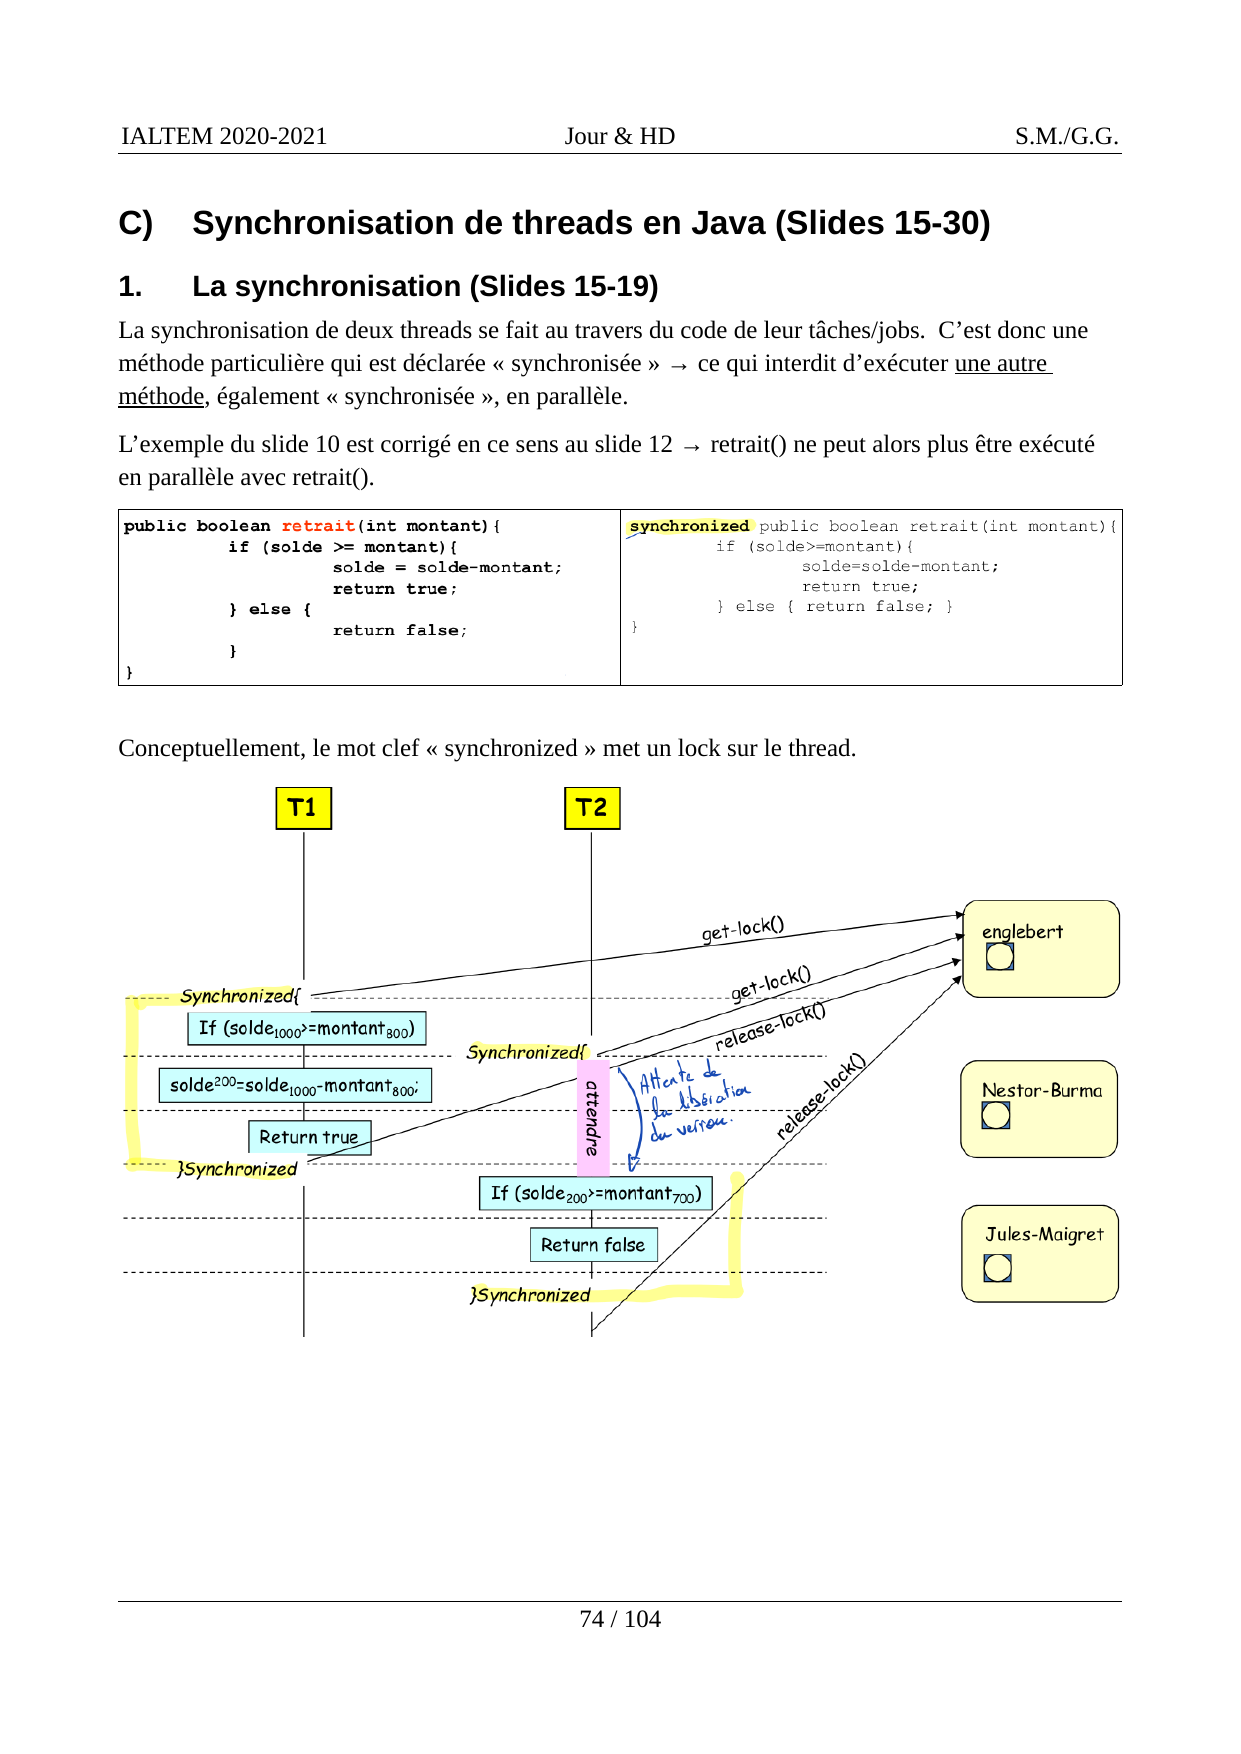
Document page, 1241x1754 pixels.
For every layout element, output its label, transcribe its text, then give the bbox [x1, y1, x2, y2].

table_header [621, 510, 1122, 685]
text L’exemple du slide 10 est corrigé en ce sens au slide 12 → retrait() ne peut alors plus être exécuté en parallèle avec retrait(). [118, 429, 1122, 491]
picture [625, 515, 1117, 633]
table_header [119, 510, 620, 685]
picture [123, 515, 566, 680]
text Conceptuellement, le mot clef « synchronized » met un lock sur le thread. [118, 733, 1122, 762]
subtitle La synchronisation (Slides 15-19) [118, 269, 1122, 303]
text La synchronisation de deux threads se fait au travers du code de leur tâches/jobs. C’est donc une méthode particulière qui est déclarée « synchronisée » → ce qui interdit d’exécuter une autre méthode, également « synchronisée », en parallèle. [118, 315, 1122, 410]
subtitle Synchronisation de threads en Java (Slides 15-30) [118, 203, 1122, 242]
picture [118, 780, 1123, 1337]
